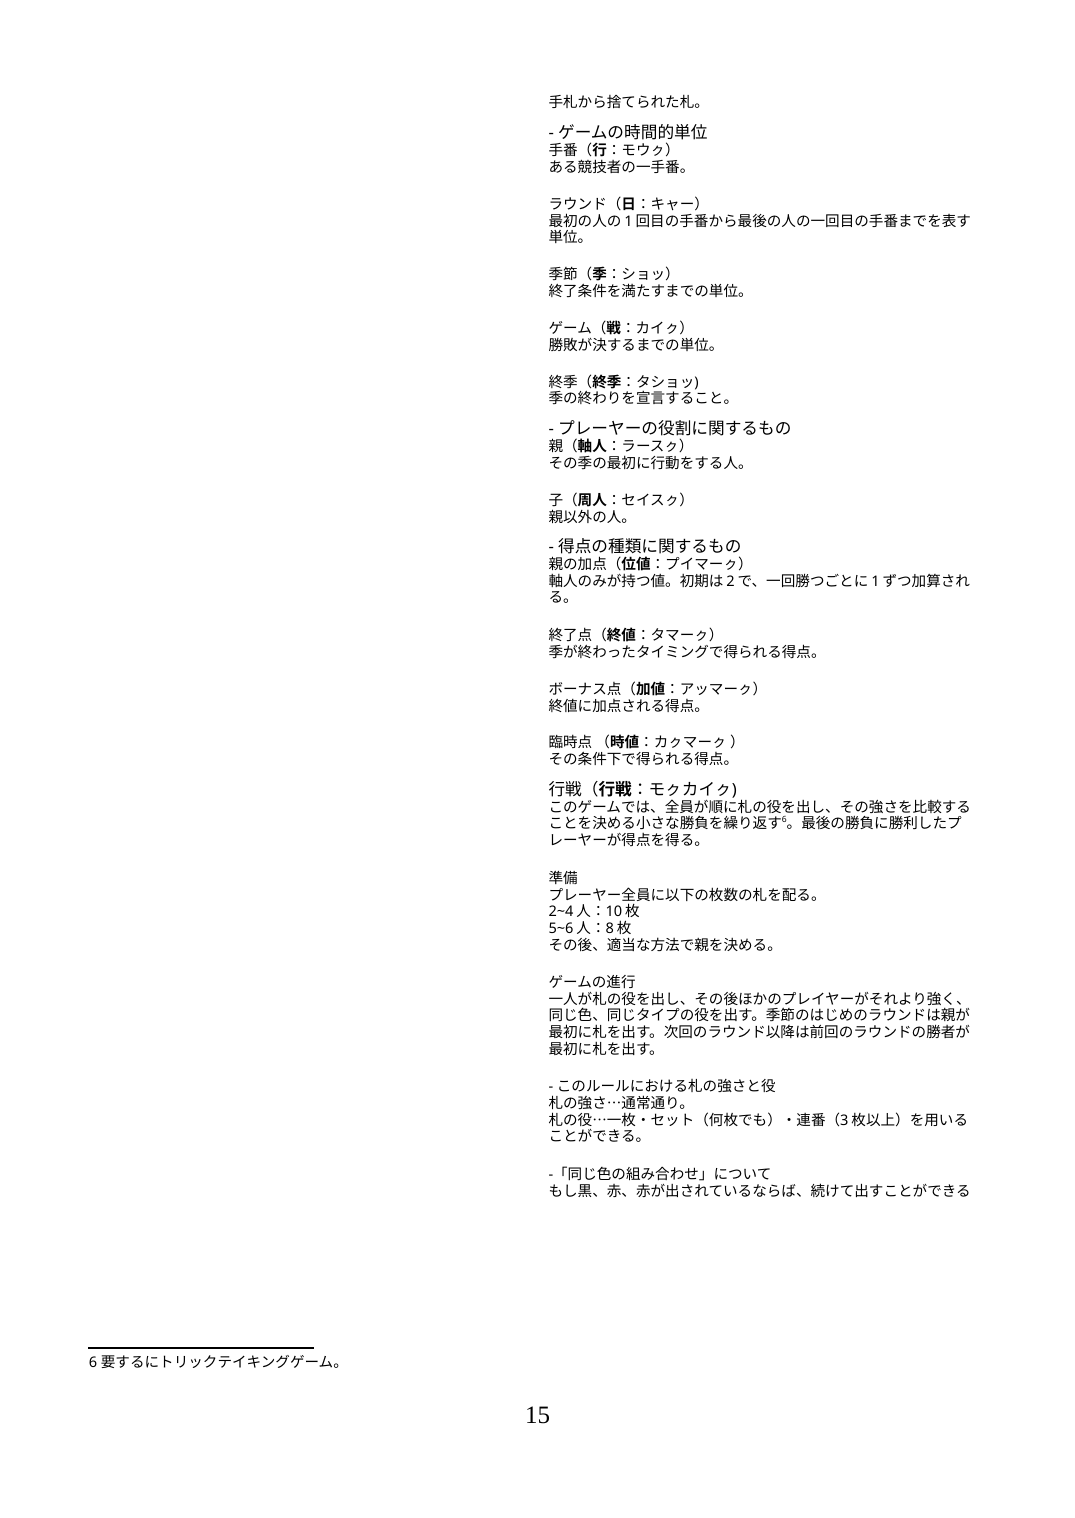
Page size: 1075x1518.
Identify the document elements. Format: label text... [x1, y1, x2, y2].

table_cell [89, 531, 531, 774]
table_cell [89, 774, 531, 1205]
table_cell [532, 89, 542, 117]
table_cell [532, 531, 542, 774]
table_cell [532, 774, 542, 1205]
table_cell - 得点の種類に関するもの 親の加点（位値：プイマーㇰ） 軸人のみが持つ値。初期は2で、一回勝つごとに1ずつ加算される。 終了点（終値：タマーㇰ） 季が終わったタイミングで得られる得点。 ボーナス点（加値：アッマーㇰ） 終値に加点される得点。 臨時点 （時値：カㇰマーㇰ ） その条件下で得られる得点。 [543, 531, 985, 774]
table_cell [532, 413, 542, 531]
table_cell - プレーヤーの役割に関するもの 親（軸人：ラースㇰ） その季の最初に行動をする人。 子（周人：セイスㇰ） 親以外の人。 [543, 413, 985, 531]
table_cell - ゲームの時間的単位 手番（行：モウㇰ） ある競技者の一手番。 ラウンド（日：キャー） 最初の人の1回目の手番から最後の人の一回目の手番までを表す単位。 季節（季：ショッ） 終了条件を満たすまでの単位。 ゲーム（戦：カイㇰ） 勝敗が決するまでの単位。 終季（終季：タショッ) 季の終わりを宣言すること。 [543, 117, 985, 413]
table_cell 行戦（行戦：モㇰカイㇰ) このゲームでは、全員が順に札の役を出し、その強さを比較することを決める小さな勝負を繰り返す。最後の勝負に勝利したプレーヤーが得点を得る。 準備 プレーヤー全員に以下の枚数の札を配る。 2~4人：10枚 5~6人：8枚 その後、適当な方法で親を決める。 ゲームの進行 一人が札の役を出し、その後ほかのプレイヤーがそれより強く、同じ色、同じタイプの役を出す。季節のはじめのラウンドは親が最初に札を出す。次回のラウンド以降は前回のラウンドの勝者が最初に札を出す。 - このルールにおける札の強さと役 札の強さ…通常通り。 札の役…一枚・セット（何枚でも）・連番（3枚以上）を用いることができる。 -「同じ色の組み合わせ」について もし黒、赤、赤が出されているならば、続けて出すことができる [543, 774, 985, 1205]
table_cell 手札から捨てられた札。 [543, 89, 985, 117]
table_cell [532, 117, 542, 413]
table_cell [89, 413, 531, 531]
table_cell [89, 89, 531, 117]
table_cell [89, 117, 531, 413]
